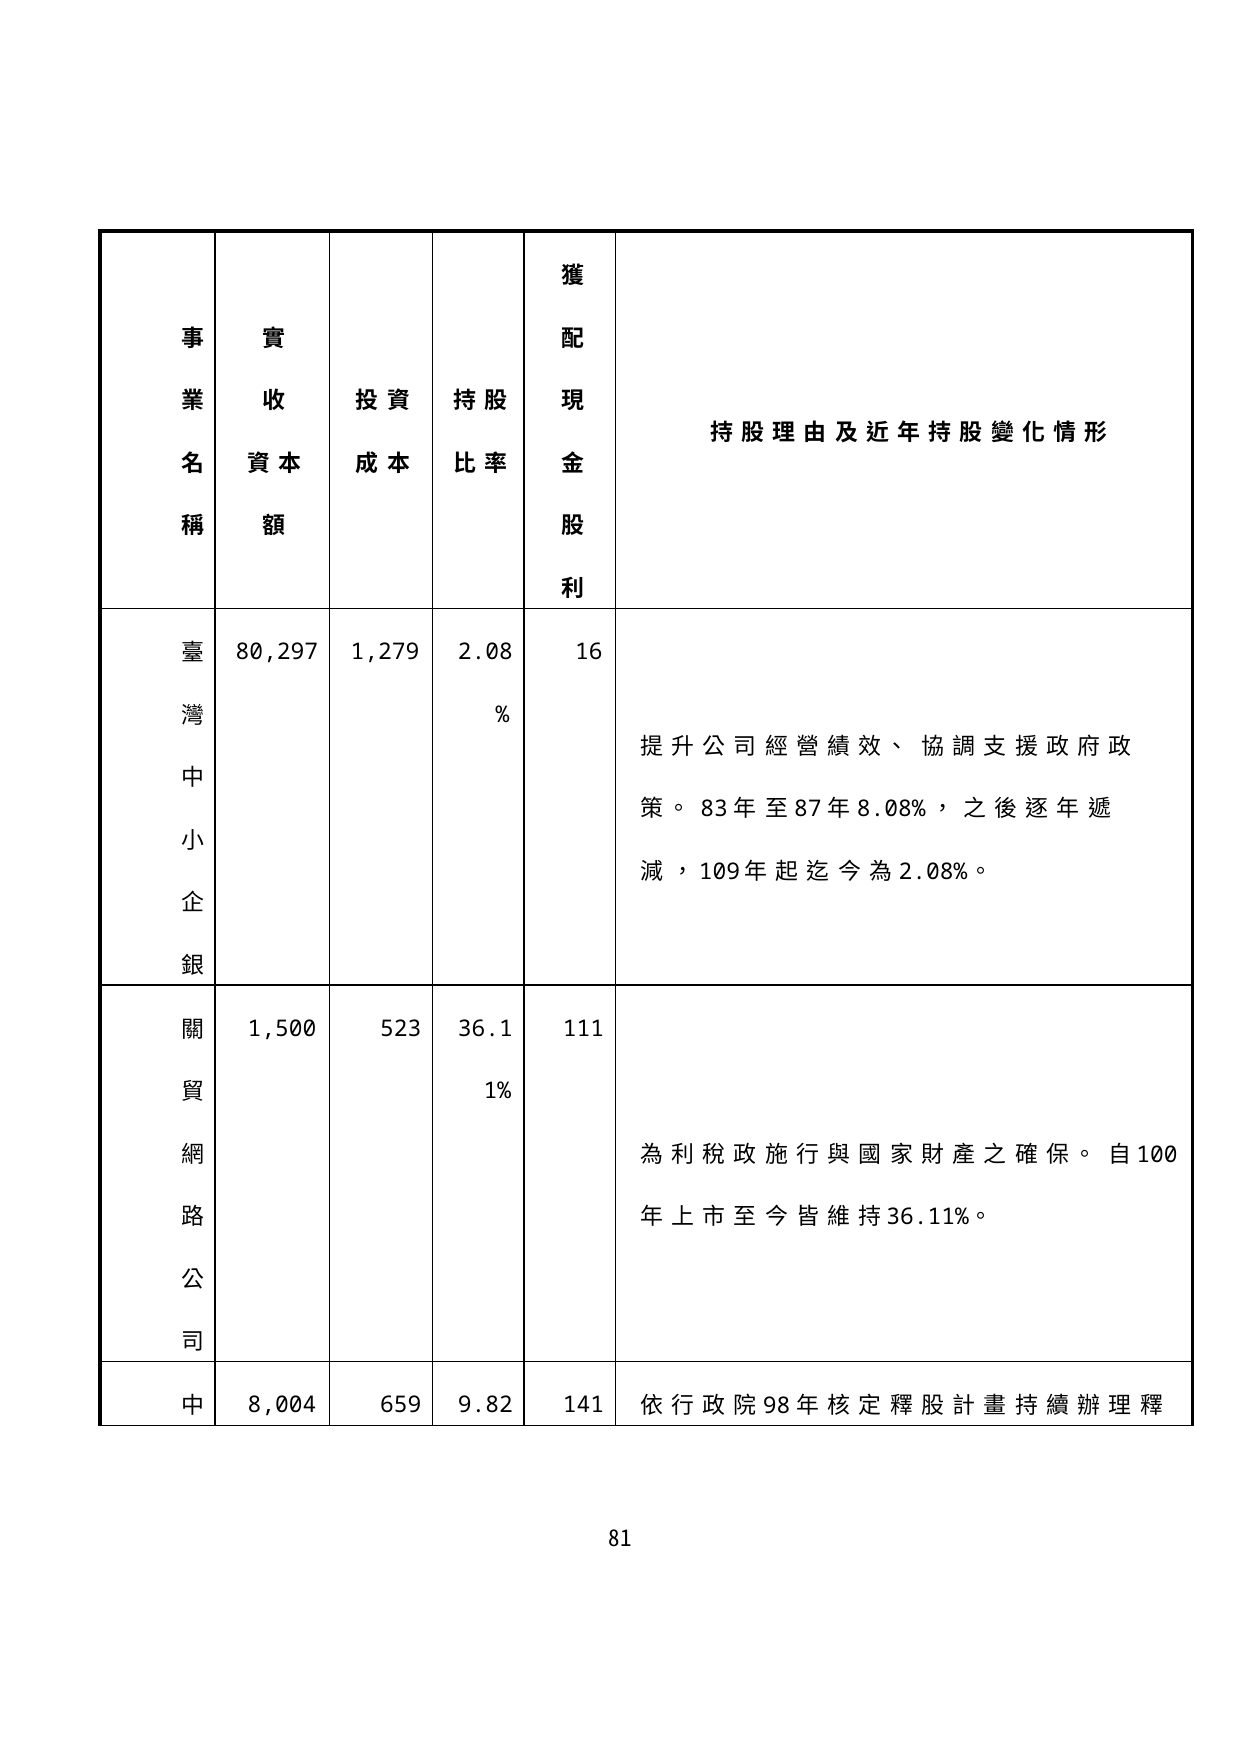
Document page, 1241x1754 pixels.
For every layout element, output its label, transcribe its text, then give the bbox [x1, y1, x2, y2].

table_cell 659 [330, 1362, 432, 1424]
table_cell 36.11% [433, 986, 523, 1361]
table_cell 1,279 [330, 609, 432, 984]
table_cell 為利稅政施行與國家財產之確保。自100年上市至今皆維持36.11%。 [616, 986, 1191, 1361]
table_cell 臺灣中小企銀 [102, 609, 214, 984]
table_cell 9.82 [433, 1362, 523, 1424]
table_cell 關貿網路公司 [102, 986, 214, 1361]
table_cell 中 [102, 1362, 214, 1424]
table_cell 111 [525, 986, 615, 1361]
table_cell 80,297 [216, 609, 329, 984]
table_cell 2.08% [433, 609, 523, 984]
table_cell 1,500 [216, 986, 329, 1361]
table_header 事業 名稱 [102, 233, 214, 607]
table_header 持股 比率 [433, 233, 523, 607]
table_cell 523 [330, 986, 432, 1361]
table_cell 141 [525, 1362, 615, 1424]
table_header 獲配現金股利 [525, 233, 615, 607]
table_cell 8,004 [216, 1362, 329, 1424]
table_header 實 收 資本額 [216, 233, 329, 607]
table_header 投資 成本 [330, 233, 432, 607]
table_cell 提升公司經營績效、協調支援政府政策。83年至87年8.08%，之後逐年遞減，109年起迄今為2.08%。 [616, 609, 1191, 984]
table_header 持股理由及近年持股變化情形 [616, 233, 1191, 607]
table_cell 依行政院98年核定釋股計畫持續辦理釋 [616, 1362, 1191, 1424]
table_cell 16 [525, 609, 615, 984]
